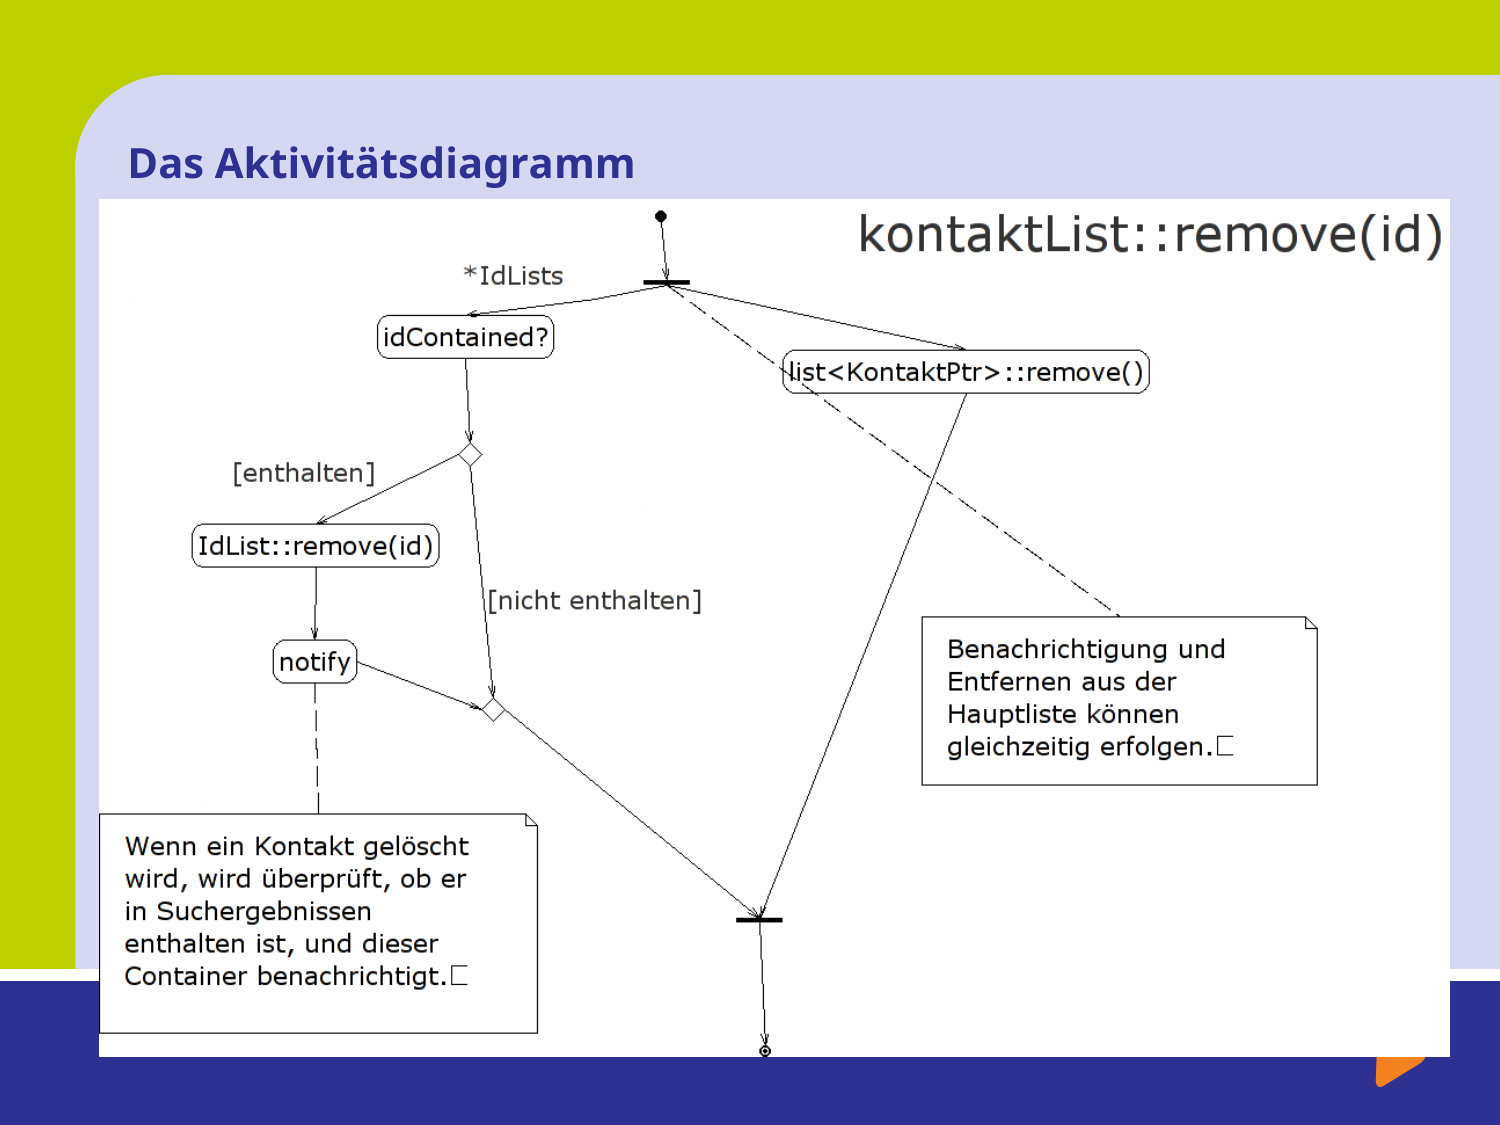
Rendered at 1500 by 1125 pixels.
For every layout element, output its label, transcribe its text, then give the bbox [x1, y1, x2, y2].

picture [0, 199, 1500, 1125]
title Das Aktivitätsdiagramm [112, 112, 1388, 199]
